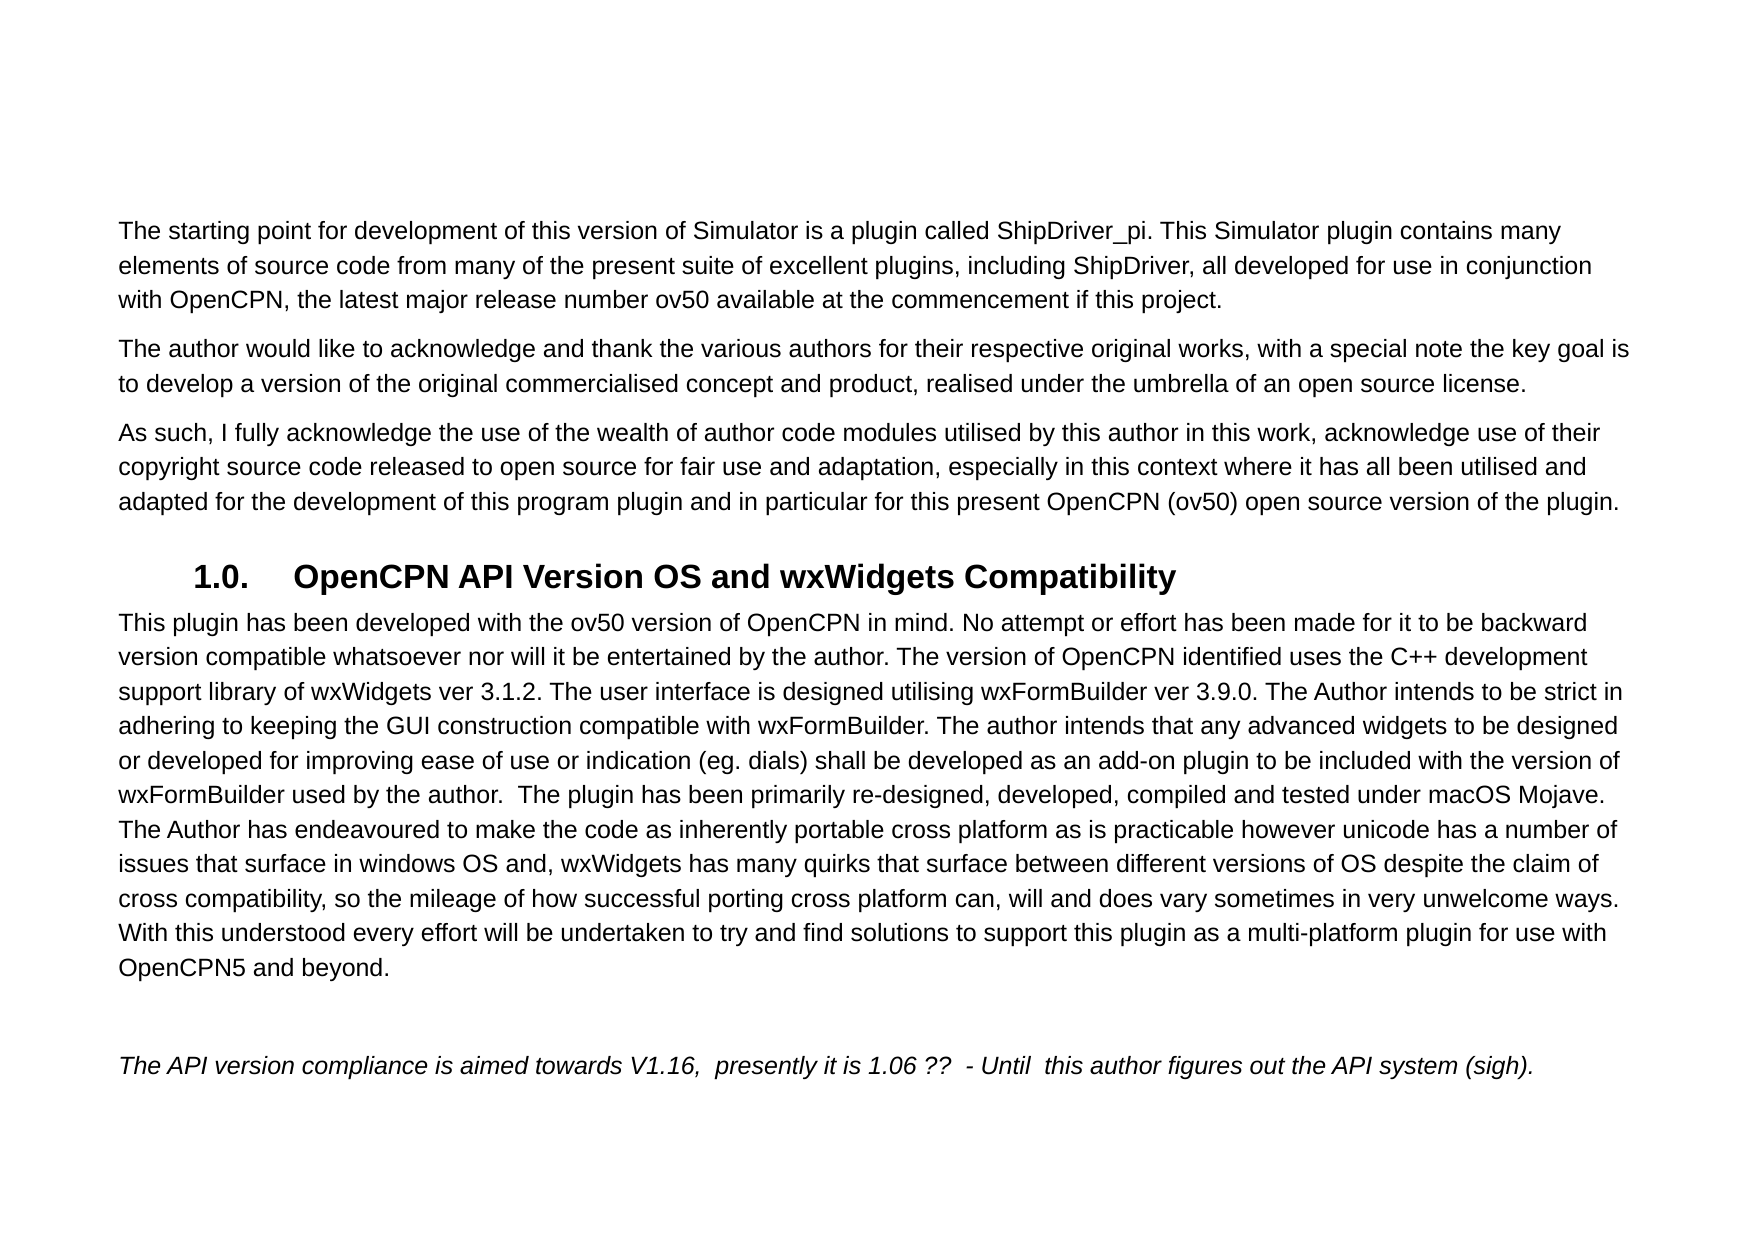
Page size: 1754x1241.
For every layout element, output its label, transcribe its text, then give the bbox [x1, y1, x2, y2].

subtitle OpenCPN API Version OS and wxWidgets Compatibility [193, 557, 1636, 595]
text As such, I fully acknowledge the use of the wealth of author code modules utilised by this author in this work, acknowledge use of their copyright source code released to open source for fair use and adaptation, especially in this context where it has all been utilised and adapted for the development of this program plugin and in particular for this present OpenCPN (ov50) open source version of the plugin. [118, 418, 1636, 516]
text The API version compliance is aimed towards V1.16, presently it is 1.06 ?? - Until this author figures out the API system (sigh). [118, 1051, 1636, 1079]
text This plugin has been developed with the ov50 version of OpenCPN in mind. No attempt or effort has been made for it to be backward version compatible whatsoever nor will it be entertained by the author. The version of OpenCPN identified uses the C++ development support library of wxWidgets ver 3.1.2. The user interface is designed utilising wxFormBuilder ver 3.9.0. The Author intends to be strict in adhering to keeping the GUI construction compatible with wxFormBuilder. The author intends that any advanced widgets to be designed or developed for improving ease of use or indication (eg. dials) shall be developed as an add-on plugin to be included with the version of wxFormBuilder used by the author. The plugin has been primarily re-designed, developed, compiled and tested under macOS Mojave. The Author has endeavoured to make the code as inherently portable cross platform as is practicable however unicode has a number of issues that surface in windows OS and, wxWidgets has many quirks that surface between different versions of OS despite the claim of cross compatibility, so the mileage of how successful porting cross platform can, will and does vary sometimes in very unwelcome ways. With this understood every effort will be undertaken to try and find solutions to support this plugin as a multi-platform plugin for use with OpenCPN5 and beyond. [118, 608, 1636, 981]
text The starting point for development of this version of Simulator is a plugin called ShipDriver_pi. This Simulator plugin contains many elements of source code from many of the present suite of excellent plugins, including ShipDriver, all developed for use in conjunction with OpenCPN, the latest major release number ov50 available at the commencement if this project. [118, 216, 1636, 314]
text The author would like to acknowledge and thank the various authors for their respective original works, with a special note the key goal is to develop a version of the original commercialised concept and product, realised under the umbrella of an open source license. [118, 334, 1636, 397]
